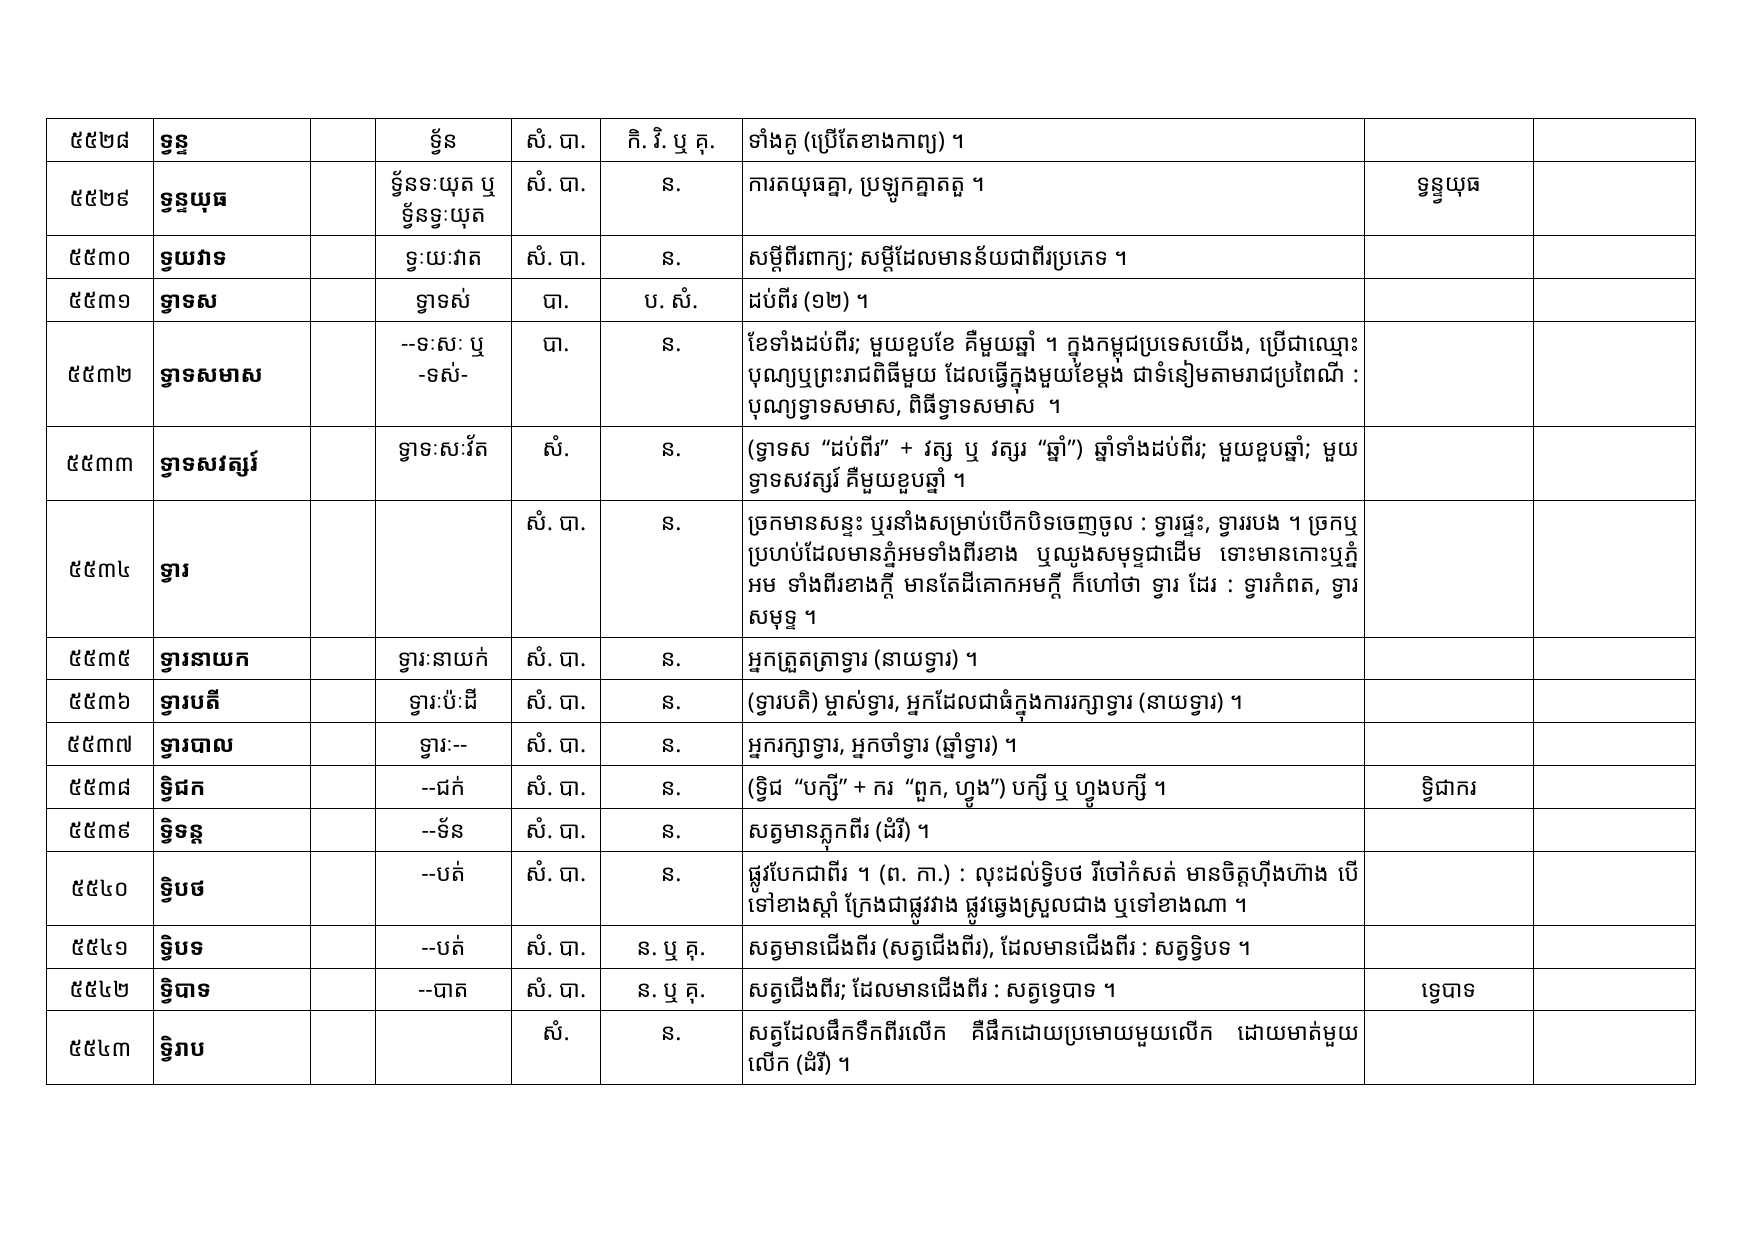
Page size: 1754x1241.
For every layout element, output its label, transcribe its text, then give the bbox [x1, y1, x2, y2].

table_cell ទ្វិ​ជាករ [1365, 766, 1533, 808]
table_cell [1534, 162, 1695, 235]
table_cell --ទៈសៈ ឬ -ទស់- [376, 322, 511, 426]
table_cell ច្រក​មាន​សន្ទះ ឬ​រនាំង​សម្រាប់​បើក​បិទ​ចេញ​ចូល : ទ្វារ​ផ្ទះ, ទ្វារ​របង ។ ច្រក​ឬ​ប្រហប់​ដែល​មាន​ភ្នំ​អម​ទាំង​ពីរ​ខាង ឬ​ឈូង​សមុទ្ទ​ជាដើម ទោះ​មាន​កោះ​ឬ​ភ្នំ​អម ទាំង​ពីរ​ខាង​ក្ដី មាន​តែ​ដី​គោក​អម​ក្ដី ក៏​ហៅ​ថា ទ្វារ ដែរ : ទ្វារ​កំពត, ទ្វារ​សមុទ្ទ ។ [743, 501, 1364, 637]
table_cell [311, 322, 375, 426]
table_cell ទ្វារ​បតី [154, 680, 310, 722]
table_cell ន. [601, 162, 742, 235]
table_cell អ្នក​ត្រួតត្រា​ទ្វារ (នាយ​ទ្វារ) ។ [743, 638, 1364, 679]
table_cell ទ្វារ​នាយក [154, 638, 310, 679]
table_cell [1365, 926, 1533, 967]
table_cell សត្វ​មាន​ភ្លុក​ពីរ (ដំរី) ។ [743, 809, 1364, 851]
table_cell [311, 279, 375, 321]
table_cell [1534, 852, 1695, 925]
table_cell [1365, 427, 1533, 500]
table_cell សំ. [512, 1011, 600, 1084]
table_cell [376, 1011, 511, 1084]
table_cell [311, 809, 375, 851]
table_cell ៥៥២៩ [47, 162, 153, 235]
table_cell ន. [601, 766, 742, 808]
table_cell [311, 1011, 375, 1084]
table_cell [1365, 322, 1533, 426]
table_cell ៥៥៣៦ [47, 680, 153, 722]
table_cell --ទ័ន [376, 809, 511, 851]
table_cell [1365, 119, 1533, 161]
table_cell [1534, 969, 1695, 1010]
table_cell [1534, 680, 1695, 722]
table_cell ៥៥៣៩ [47, 809, 153, 851]
table_cell សំ. បា. [512, 852, 600, 925]
table_cell [1534, 236, 1695, 278]
table_cell ៥៥៣២ [47, 322, 153, 426]
table_cell ទ្វារៈ-- [376, 723, 511, 765]
table_cell សំ. បា. [512, 723, 600, 765]
table_cell ទ្វន្ទ [154, 119, 310, 161]
table_cell --ជក់ [376, 766, 511, 808]
table_cell សំ. បា. [512, 680, 600, 722]
table_cell [1365, 638, 1533, 679]
table_cell ទ្វិបថ [154, 852, 310, 925]
table_cell ទ្វន្ទយុធ [154, 162, 310, 235]
table_cell ទ្វារ [154, 501, 310, 637]
table_cell [1534, 501, 1695, 637]
table_cell [1365, 501, 1533, 637]
table_cell [376, 501, 511, 637]
table_cell ន. ឬ គុ. [601, 926, 742, 967]
table_cell ៥៥៤២ [47, 969, 153, 1010]
table_cell [1365, 279, 1533, 321]
table_cell ទ្វយវាទ [154, 236, 310, 278]
table_cell ៥៥៣៤ [47, 501, 153, 637]
table_cell បា. [512, 279, 600, 321]
table_cell សំ. បា. [512, 638, 600, 679]
table_cell សត្វ​មាន​ជើង​ពីរ (សត្វ​ជើង​ពីរ), ដែល​មាន​ជើង​ពីរ : សត្វ​ទ្វិបទ ។ [743, 926, 1364, 967]
table_cell ទ្វារៈប៉ៈដី [376, 680, 511, 722]
table_cell ន. [601, 809, 742, 851]
table_cell ៥៥៤០ [47, 852, 153, 925]
table_cell ទ្វេ​បាទ [1365, 969, 1533, 1010]
table_cell ៥៥៣៨ [47, 766, 153, 808]
table_cell សត្វ​ជើង​ពីរ; ដែល​មាន​ជើង​ពីរ : សត្វ​ទ្វេ​បាទ ។ [743, 969, 1364, 1010]
table_cell ទ្វាទស់ [376, 279, 511, 321]
table_cell [311, 162, 375, 235]
table_cell ន. [601, 501, 742, 637]
table_cell ន. [601, 236, 742, 278]
table_cell (ទ្វាទស “ដប់​ពីរ” + វត្ស ឬ វត្សរ “ឆ្នាំ”) ឆ្នាំ​ទាំង​ដប់​ពីរ; មួយ​ខួប​ឆ្នាំ; មួយ​ទ្វាទសវត្សរ៍ គឺ​មួយ​ខួប​ឆ្នាំ ។ [743, 427, 1364, 500]
table_cell [311, 638, 375, 679]
table_cell ៥៥៣១ [47, 279, 153, 321]
table_cell សំ. បា. [512, 236, 600, 278]
table_cell ទ្វិ​រាប [154, 1011, 310, 1084]
table_cell សំ. បា. [512, 501, 600, 637]
table_cell (ទ្វិជ “បក្សី” + ករ “ពួក, ហ្វូង”) បក្សី ឬ ហ្វូង​បក្សី ។ [743, 766, 1364, 808]
table_cell ៥៥៤១ [47, 926, 153, 967]
table_cell [1365, 680, 1533, 722]
table_cell ទ្វិទន្ត [154, 809, 310, 851]
table_cell [1534, 427, 1695, 500]
table_cell ន. [601, 680, 742, 722]
table_cell ន. [601, 852, 742, 925]
table_cell សត្វ​ដែល​ផឹក​ទឹក​ពីរ​លើក គឺ​ផឹក​ដោយ​ប្រមោយ​មួយ​លើក ដោយ​មាត់​មួយ​លើក (ដំរី) ។ [743, 1011, 1364, 1084]
table_cell សំ. បា. [512, 926, 600, 967]
table_cell [1534, 638, 1695, 679]
table_cell អ្នក​រក្សា​ទ្វារ, អ្នក​ចាំ​ទ្វារ (ឆ្នាំ​ទ្វារ) ។ [743, 723, 1364, 765]
table_cell --បត់ [376, 852, 511, 925]
table_cell [1534, 926, 1695, 967]
table_cell ដប់​ពីរ (១២) ។ [743, 279, 1364, 321]
table_cell សំ. បា. [512, 766, 600, 808]
table_cell [1365, 809, 1533, 851]
table_cell [1534, 766, 1695, 808]
table_cell ៥៥៣០ [47, 236, 153, 278]
table_cell ទ្វៈយៈវាត [376, 236, 511, 278]
table_cell សំ. បា. [512, 119, 600, 161]
table_cell --បត់ [376, 926, 511, 967]
table_cell ទ្វ័ន [376, 119, 511, 161]
table_cell ៥៥៣៥ [47, 638, 153, 679]
table_cell ន. [601, 1011, 742, 1084]
table_cell កិ. វិ. ឬ គុ. [601, 119, 742, 161]
table_cell [311, 969, 375, 1010]
table_cell ផ្លូវ​បែក​ជា​ពីរ ។ (ព. កា.) : លុះ​ដល់​ទ្វិបថ រី​ចៅ​កំសត់ មាន​ចិត្ត​ហ៊ីងហ៊ាង បើ​ទៅ​ខាង​ស្ដាំ ក្រែង​ជា​ផ្លូវ​វាង ផ្លូវ​ឆ្វេង​ស្រួល​ជាង ឬ​ទៅ​ខាង​ណា ។ [743, 852, 1364, 925]
table_cell ទ្វន្ទ្វយុធ [1365, 162, 1533, 235]
table_cell ន. [601, 723, 742, 765]
table_cell [1365, 236, 1533, 278]
table_cell សំ. [512, 427, 600, 500]
table_cell សម្ដី​ពីរ​ពាក្យ; សម្ដី​ដែល​មាន​ន័យ​ជា​ពីរ​ប្រភេទ ។ [743, 236, 1364, 278]
table_cell [1534, 279, 1695, 321]
table_cell ៥៥៣៧ [47, 723, 153, 765]
table_cell --បាត [376, 969, 511, 1010]
table_cell ទ្វិជក [154, 766, 310, 808]
table_cell [1534, 119, 1695, 161]
table_cell ខែ​ទាំង​ដប់​ពីរ; មួយ​ខួប​ខែ គឺ​មួយ​ឆ្នាំ ។ ក្នុង​កម្ពុជ​ប្រទេស​យើង, ប្រើ​ជា​ឈ្មោះ​បុណ្យ​ឬ​ព្រះ​រាជ​ពិធី​មួយ ដែល​ធ្វើ​ក្នុង​មួយ​ខែ​ម្ដង ជា​ទំនៀម​តាម​រាជ​ប្រពៃណី : បុណ្យ​ទ្វាទសមាស, ពិធី​ទ្វាទសមាស ។ [743, 322, 1364, 426]
table_cell ន. [601, 427, 742, 500]
table_cell ន. [601, 638, 742, 679]
table_cell (ទ្វារបតិ) ម្ចាស់​ទ្វារ, អ្នក​ដែល​ជា​ធំ​ក្នុង​ការ​រក្សា​ទ្វារ (នាយ​ទ្វារ) ។ [743, 680, 1364, 722]
table_cell ៥៥២៨ [47, 119, 153, 161]
table_cell ទ្វារៈនាយក់ [376, 638, 511, 679]
table_cell ទ្វាទស [154, 279, 310, 321]
table_cell ទ្វារ​បាល [154, 723, 310, 765]
table_cell សំ. បា. [512, 809, 600, 851]
table_cell ន. ឬ គុ. [601, 969, 742, 1010]
table_cell [311, 119, 375, 161]
table_cell ទ្វ័នទៈយុត ឬ​ទ្វ័នទ្វៈយុត [376, 162, 511, 235]
table_cell [311, 766, 375, 808]
table_cell សំ. បា. [512, 162, 600, 235]
table_cell ទ្វាទៈសៈវ័ត [376, 427, 511, 500]
table_cell បា. [512, 322, 600, 426]
table_cell [311, 852, 375, 925]
table_cell ទ្វិបទ [154, 926, 310, 967]
table_cell [311, 926, 375, 967]
table_cell [311, 723, 375, 765]
table_cell [1365, 1011, 1533, 1084]
table_cell ន. [601, 322, 742, 426]
table_cell [311, 680, 375, 722]
table_cell [311, 427, 375, 500]
table_cell [1534, 1011, 1695, 1084]
table_cell [1365, 723, 1533, 765]
table_cell ប. សំ. [601, 279, 742, 321]
table_cell សំ. បា. [512, 969, 600, 1010]
table_cell [1534, 723, 1695, 765]
table_cell [311, 501, 375, 637]
table_cell [1365, 852, 1533, 925]
table_cell [1534, 809, 1695, 851]
table_cell ៥៥៤៣ [47, 1011, 153, 1084]
table_cell ការ​តយុធ​គ្នា, ប្រឡូក​គ្នា​តតួ ។ [743, 162, 1364, 235]
table_cell ទ្វាទសមាស [154, 322, 310, 426]
table_cell [1534, 322, 1695, 426]
table_cell ទាំង​គូ (ប្រើ​តែ​ខាង​កាព្យ) ។ [743, 119, 1364, 161]
table_cell [311, 236, 375, 278]
table_cell ទ្វិបាទ [154, 969, 310, 1010]
table_cell ទ្វាទសវត្សរ៍ [154, 427, 310, 500]
table_cell ៥៥៣៣ [47, 427, 153, 500]
